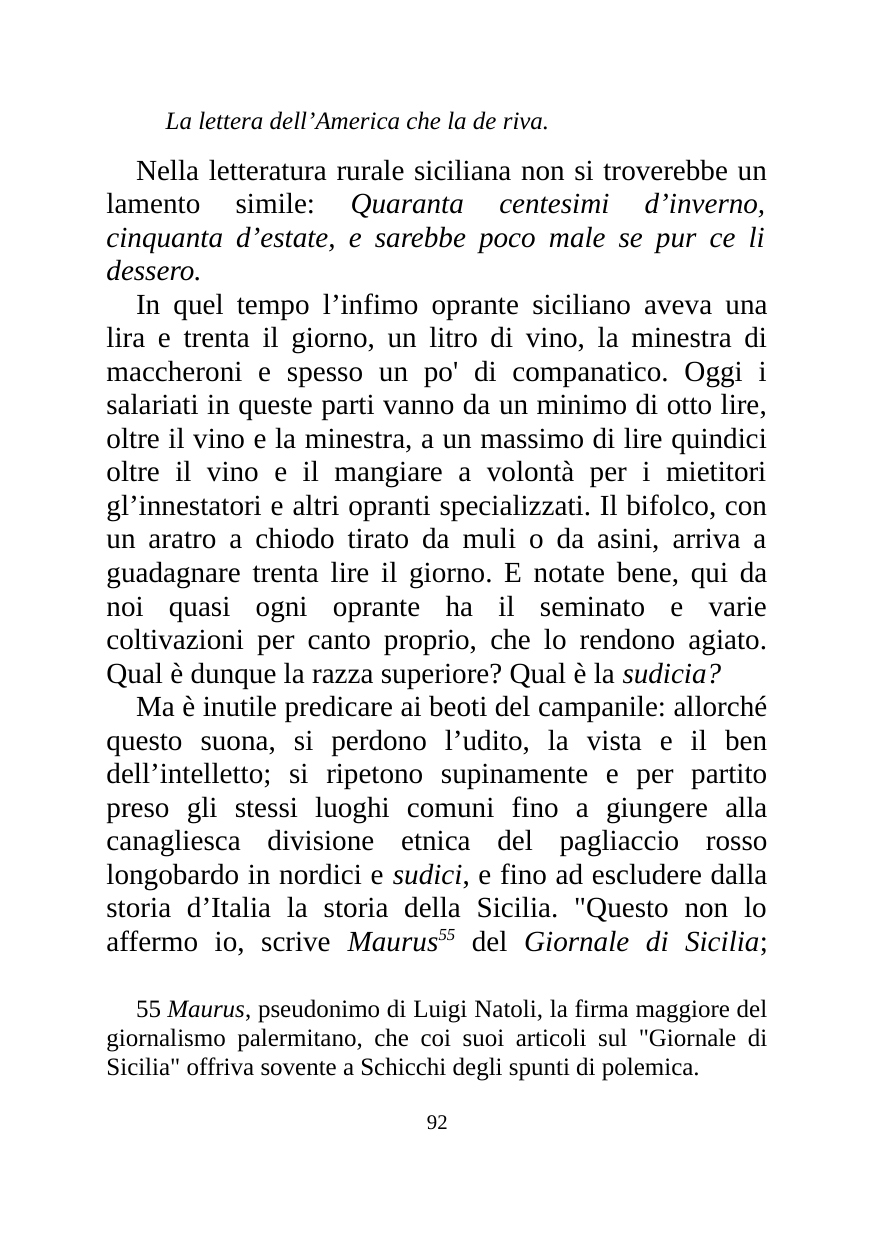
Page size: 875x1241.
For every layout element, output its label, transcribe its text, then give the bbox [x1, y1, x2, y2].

text Maurus, pseudonimo di Luigi Natoli, la firma maggiore del giornalismo palermitano, che coi suoi articoli sul "Giornale di Sicilia" offriva sovente a Schicchi degli spunti di polemica. [106, 994, 768, 1080]
text Nella letteratura rurale siciliana non si troverebbe un lamento simile: Quaranta centesimi d’inverno, cinquanta d’estate, e sarebbe poco male se pur ce li dessero. [106, 153, 768, 287]
text Ma è inutile predicare ai beoti del campanile: allorché questo suona, si perdono l’udito, la vista e il ben dell’intelletto; si ripetono supinamente e per partito preso gli stessi luoghi comuni fino a giungere alla canagliesca divisione etnica del pagliaccio rosso longobardo in nordici e sudici, e fino ad escludere dalla storia d’Italia la storia della Sicilia. "Questo non lo affermo io, scrive Maurus del Giornale di Sicilia; [106, 689, 768, 958]
text In quel tempo l’infimo oprante siciliano aveva una lira e trenta il giorno, un litro di vino, la minestra di maccheroni e spesso un po' di companatico. Oggi i salariati in queste parti vanno da un minimo di otto lire, oltre il vino e la minestra, a un massimo di lire quindici oltre il vino e il mangiare a volontà per i mietitori gl’innestatori e altri opranti specializzati. Il bifolco, con un aratro a chiodo tirato da muli o da asini, arriva a guadagnare trenta lire il giorno. E notate bene, qui da noi quasi ogni oprante ha il seminato e varie coltivazioni per canto proprio, che lo rendono agiato. Qual è dunque la razza superiore? Qual è la sudicia? [106, 287, 768, 689]
text La lettera dell’America che la de riva. [165, 106, 768, 135]
